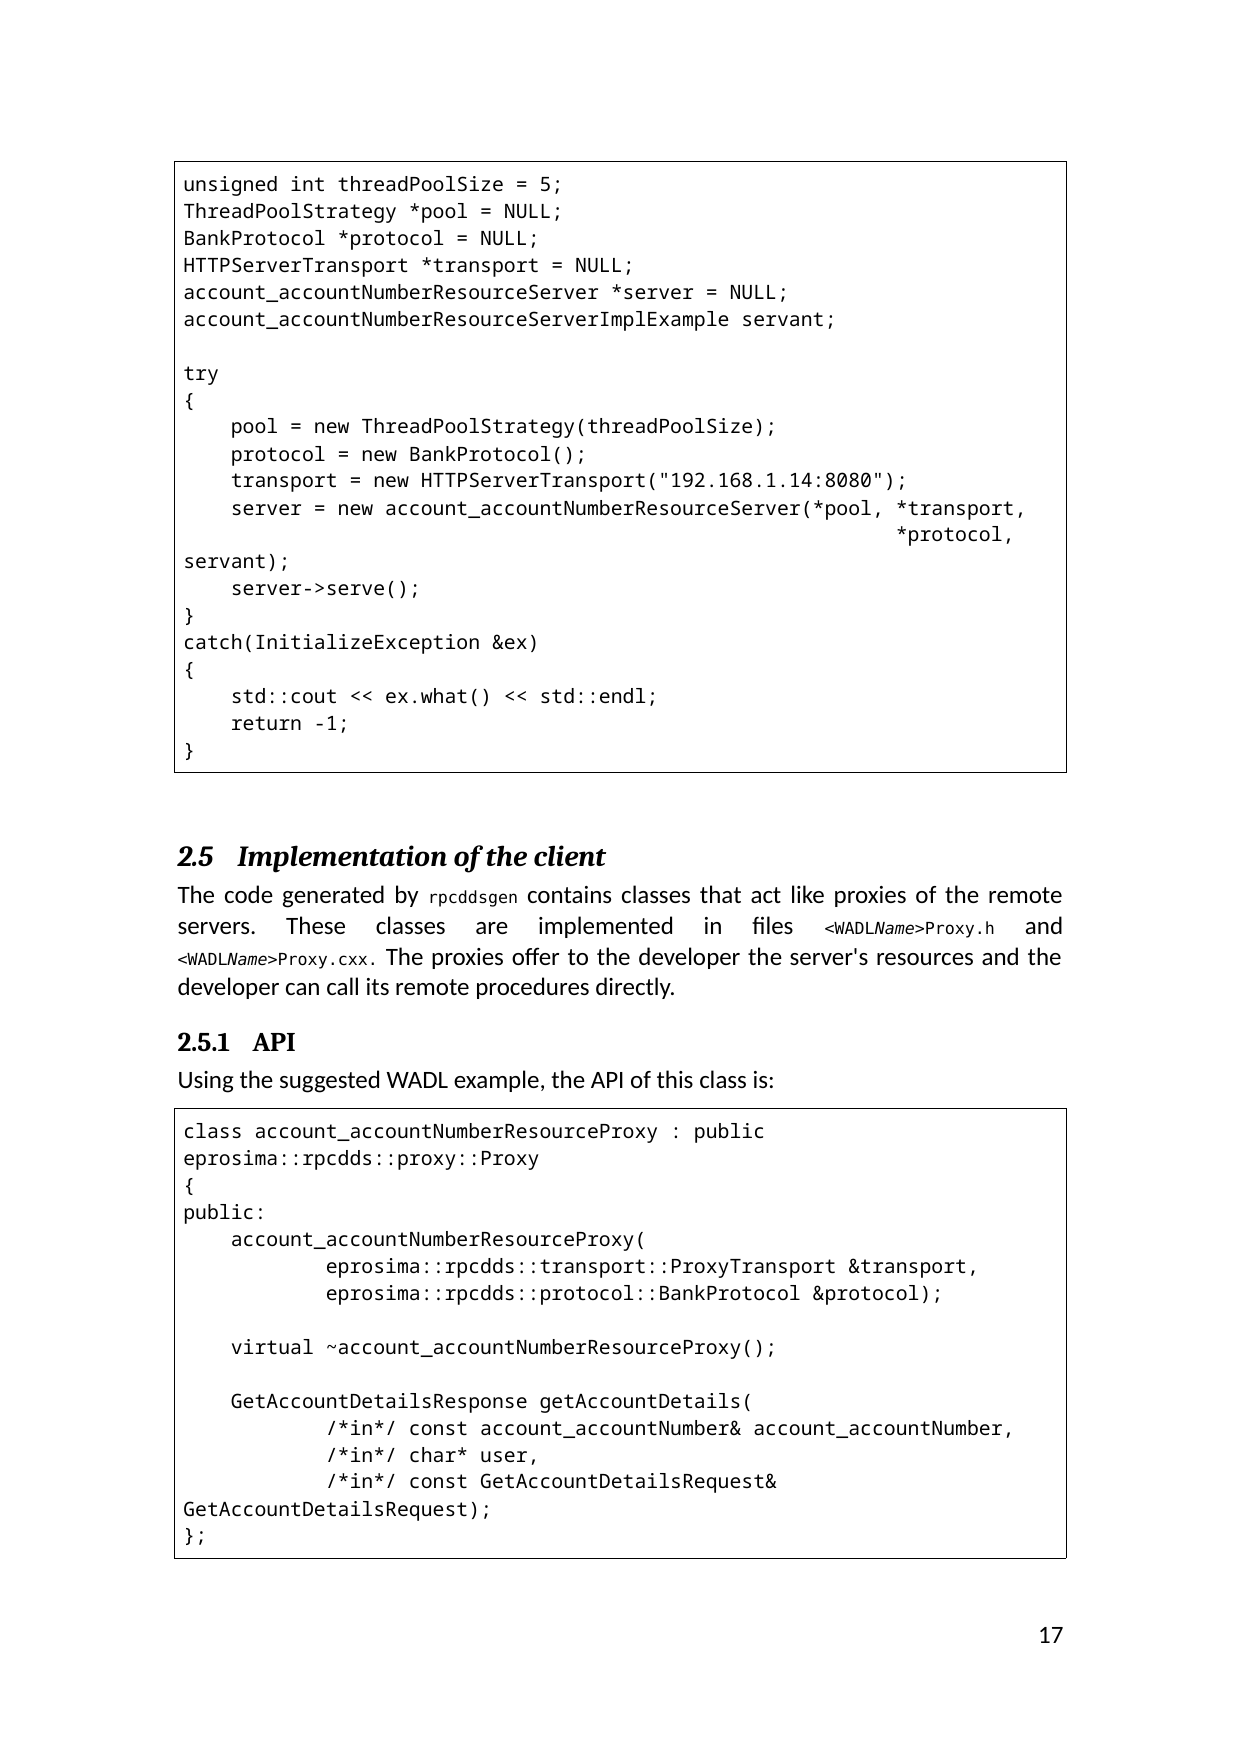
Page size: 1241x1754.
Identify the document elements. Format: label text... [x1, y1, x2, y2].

text /*in*/ char* user, [183, 1441, 1057, 1468]
text eprosima::rpcdds::transport::ProxyTransport &transport, [183, 1252, 1057, 1279]
text *protocol, servant); server->serve(); } catch(InitializeException &ex) { std::cout << ex.what() << std::endl; return -1; } [183, 521, 1057, 763]
text account_accountNumberResourceProxy( [183, 1225, 1057, 1252]
text class account_accountNumberResourceProxy : public eprosima::rpcdds::proxy::Proxy { public: [183, 1117, 1057, 1225]
text The code generated by rpcddsgen contains classes that act like proxies of the remote servers. These classes are implemented in files <WADLName>Proxy.h and <WADLName>Proxy.cxx. The proxies offer to the developer the server's resources and the developer can call its remote procedures directly. [177, 880, 1063, 1002]
subtitle API [177, 1027, 1063, 1058]
text eprosima::rpcdds::protocol::BankProtocol &protocol); virtual ~account_accountNumberResourceProxy(); [183, 1279, 1057, 1360]
text /*in*/ const GetAccountDetailsRequest& GetAccountDetailsRequest); }; [183, 1468, 1057, 1549]
text unsigned int threadPoolSize = 5; ThreadPoolStrategy *pool = NULL; BankProtocol *protocol = NULL; HTTPServerTransport *transport = NULL; account_accountNumberResourceServer *server = NULL; account_accountNumberResourceServerImplExample servant; try { pool = new ThreadPoolStrategy(threadPoolSize); protocol = new BankProtocol(); transport = new HTTPServerTransport("192.168.1.14:8080"); server = new account_accountNumberResourceServer(*pool, *transport, [183, 170, 1057, 521]
subtitle Implementation of the client [177, 840, 1063, 873]
text Using the suggested WADL example, the API of this class is: [177, 1064, 1063, 1095]
text /*in*/ const account_accountNumber& account_accountNumber, [183, 1414, 1057, 1441]
text GetAccountDetailsResponse getAccountDetails( [183, 1360, 1057, 1414]
